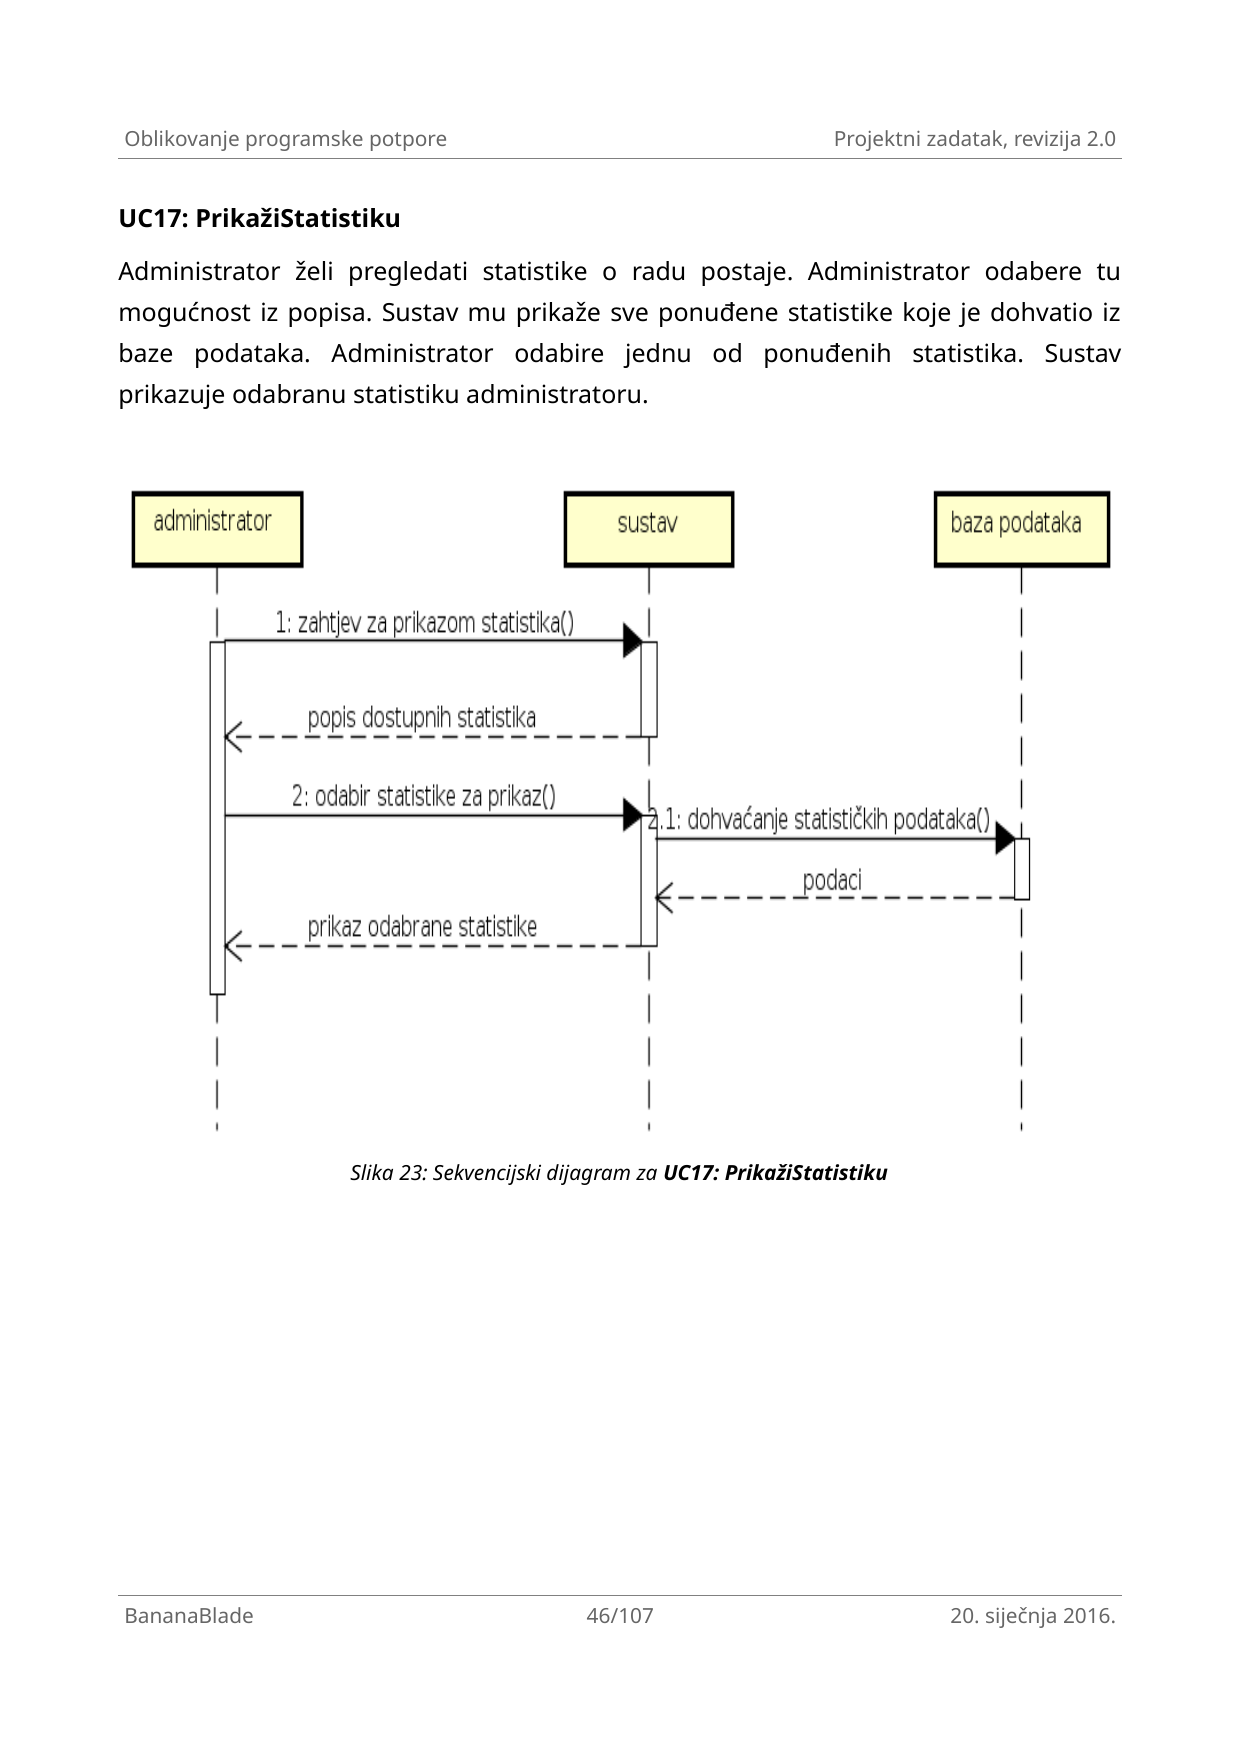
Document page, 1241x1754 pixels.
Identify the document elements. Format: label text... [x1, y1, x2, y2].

picture [118, 470, 1123, 1153]
text Slika 23: Sekvencijski dijagram za UC17: PrikažiStatistiku [118, 1153, 1122, 1186]
subtitle UC17: PrikažiStatistiku [118, 201, 1122, 234]
text Administrator želi pregledati statistike o radu postaje. Administrator odabere tu mogućnost iz popisa. Sustav mu prikaže sve ponuđene statistike koje je dohvatio iz baze podataka. Administrator odabire jednu od ponuđenih statistika. Sustav prikazuje odabranu statistiku administratoru. [118, 254, 1122, 410]
